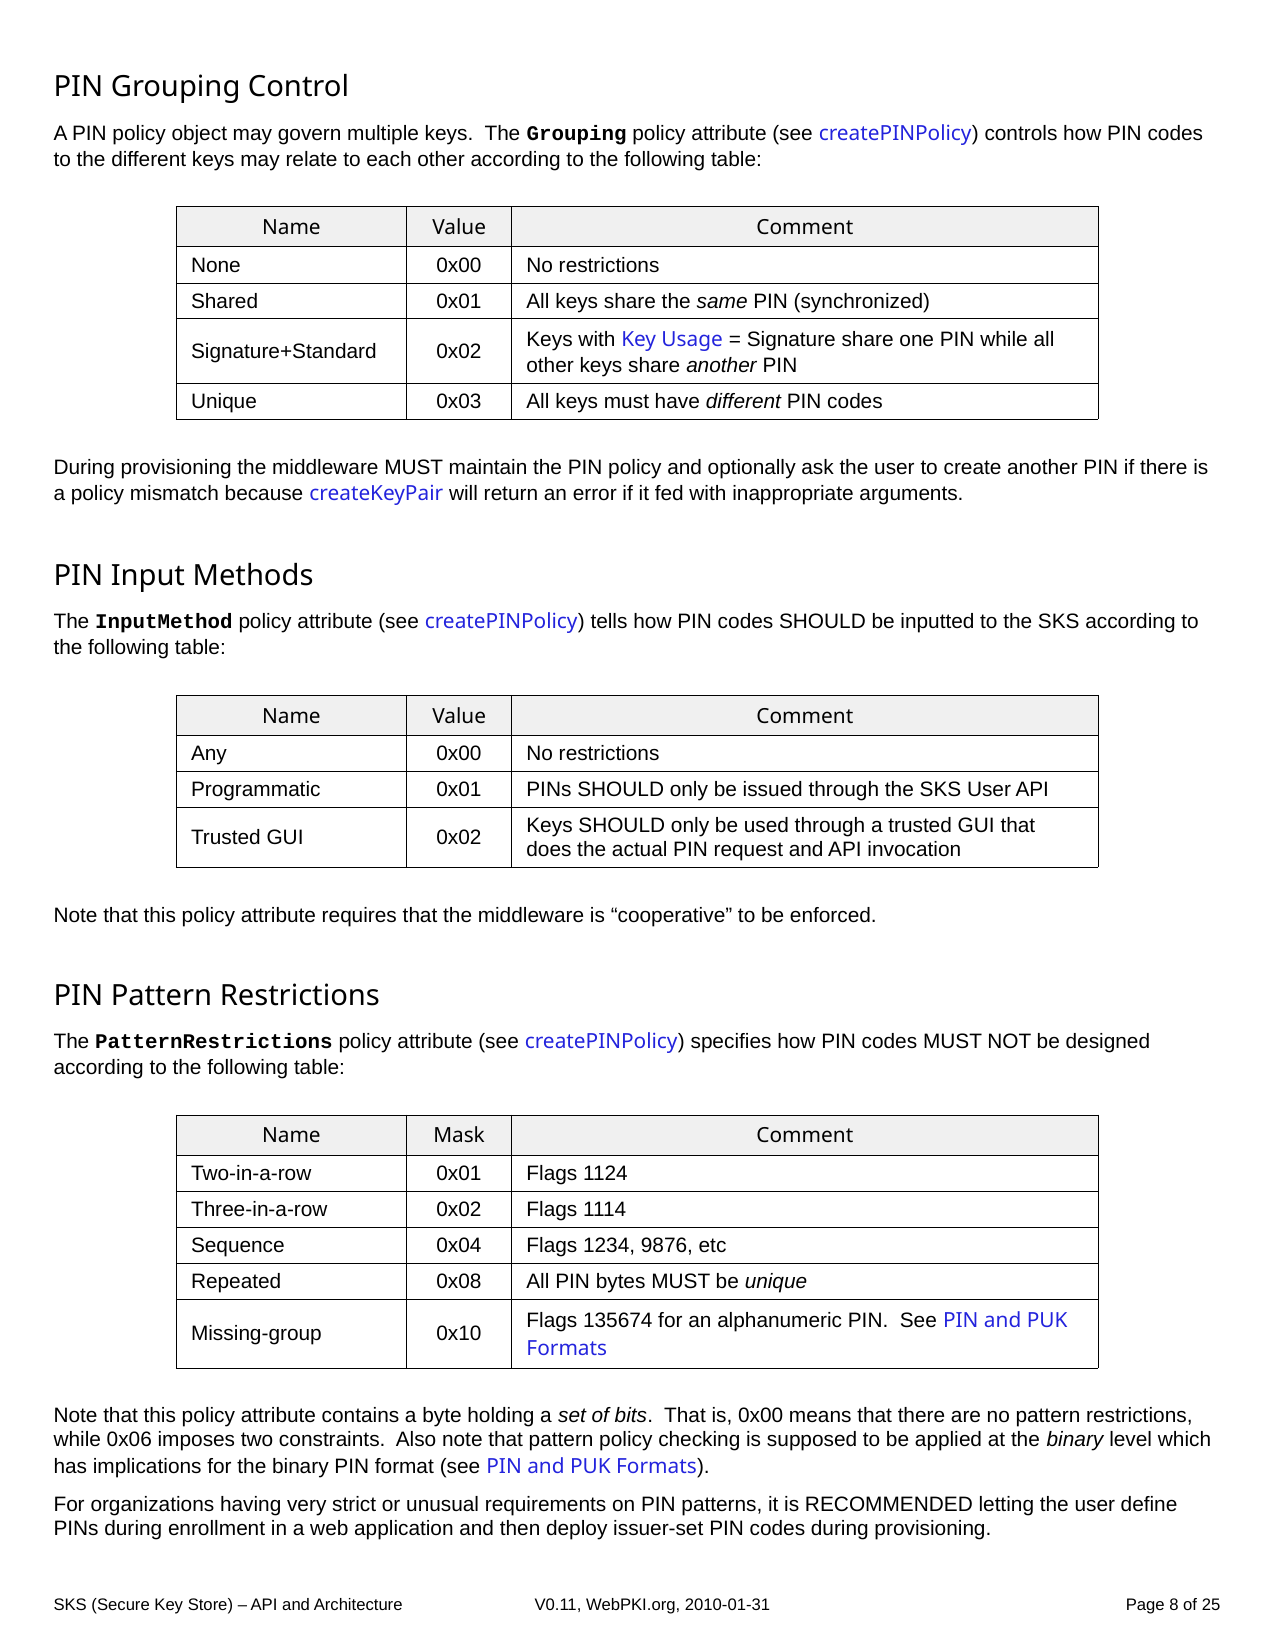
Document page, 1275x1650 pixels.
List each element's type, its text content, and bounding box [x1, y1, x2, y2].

table_cell Signature+Standard [177, 319, 406, 383]
table_header Name [177, 207, 406, 246]
table_header Name [177, 696, 406, 735]
table_cell Flags 1114 [512, 1192, 1098, 1227]
table_cell Two-in-a-row [177, 1156, 406, 1191]
table_cell 0x00 [407, 247, 511, 282]
table_header Value [407, 207, 511, 246]
table_header Name [177, 1116, 406, 1155]
table_cell None [177, 247, 406, 282]
table_cell Flags 1234, 9876, etc [512, 1228, 1098, 1263]
table_cell 0x01 [407, 1156, 511, 1191]
table_cell All PIN bytes MUST be unique [512, 1264, 1098, 1299]
table_cell PINs SHOULD only be issued through the SKS User API [512, 772, 1098, 807]
text The InputMethod policy attribute (see createPINPolicy) tells how PIN codes SHOULD be inputted to the SKS according to the following table: [53, 606, 1221, 683]
table_cell Repeated [177, 1264, 406, 1299]
table_cell Programmatic [177, 772, 406, 807]
table_cell 0x00 [407, 736, 511, 771]
subtitle PIN Grouping Control [53, 66, 1221, 105]
text Note that this policy attribute contains a byte holding a set of bits. That is, 0x00 means that there are no pattern restrictions, while 0x06 imposes two constraints. Also note that pattern policy checking is supposed to be applied at the binary level which has implications for the binary PIN format (see PIN and PUK Formats). [53, 1403, 1221, 1480]
table_cell 0x03 [407, 384, 511, 419]
table_cell 0x10 [407, 1300, 511, 1367]
table_cell Three-in-a-row [177, 1192, 406, 1227]
table_cell 0x02 [407, 1192, 511, 1227]
text The PatternRestrictions policy attribute (see createPINPolicy) specifies how PIN codes MUST NOT be designed according to the following table: [53, 1026, 1221, 1103]
subtitle PIN Pattern Restrictions [53, 974, 1221, 1014]
table_cell 0x04 [407, 1228, 511, 1263]
table_cell Keys with Key Usage = Signature share one PIN while all other keys share another PIN [512, 319, 1098, 383]
table_cell Keys SHOULD only be used through a trusted GUI that does the actual PIN request and API invocation [512, 808, 1098, 867]
table_cell All keys share the same PIN (synchronized) [512, 284, 1098, 318]
table_cell Any [177, 736, 406, 771]
table_cell 0x02 [407, 808, 511, 867]
text For organizations having very strict or unusual requirements on PIN patterns, it is RECOMMENDED letting the user define PINs during enrollment in a web application and then deploy issuer-set PIN codes during provisioning. [53, 1491, 1221, 1539]
table_header Comment [512, 696, 1098, 735]
table_cell Unique [177, 384, 406, 419]
table_header Comment [512, 1116, 1098, 1155]
table_cell No restrictions [512, 736, 1098, 771]
text Note that this policy attribute requires that the middleware is “cooperative” to be enforced. [53, 903, 1221, 927]
table_cell 0x01 [407, 284, 511, 318]
table_cell Shared [177, 284, 406, 318]
table_header Value [407, 696, 511, 735]
table_cell 0x08 [407, 1264, 511, 1299]
table_header Mask [407, 1116, 511, 1155]
text During provisioning the middleware MUST maintain the PIN policy and optionally ask the user to create another PIN if there is a policy mismatch because createKeyPair will return an error if it fed with inappropriate arguments. [53, 454, 1221, 507]
table_cell Flags 135674 for an alphanumeric PIN. See PIN and PUK Formats [512, 1300, 1098, 1367]
table_cell Trusted GUI [177, 808, 406, 867]
table_cell Sequence [177, 1228, 406, 1263]
table_cell All keys must have different PIN codes [512, 384, 1098, 419]
table_header Comment [512, 207, 1098, 246]
table_cell 0x02 [407, 319, 511, 383]
table_cell No restrictions [512, 247, 1098, 282]
text A PIN policy object may govern multiple keys. The Grouping policy attribute (see createPINPolicy) controls how PIN codes to the different keys may relate to each other according to the following table: [53, 118, 1221, 194]
table_cell Missing-group [177, 1300, 406, 1367]
table_cell Flags 1124 [512, 1156, 1098, 1191]
subtitle PIN Input Methods [53, 554, 1221, 594]
table_cell 0x01 [407, 772, 511, 807]
